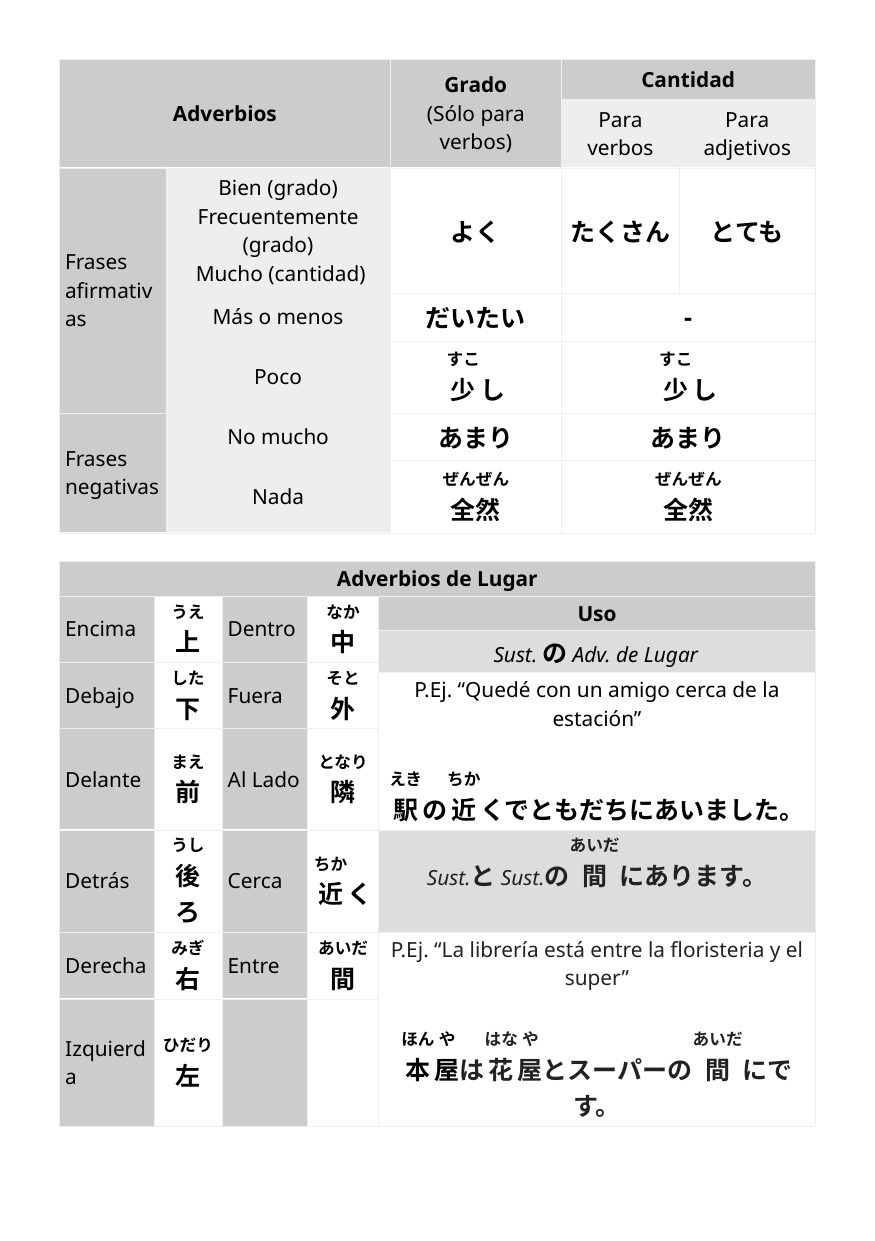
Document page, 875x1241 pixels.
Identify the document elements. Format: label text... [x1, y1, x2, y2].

table_cell P.Ej. “La librería está entre la floristeria y el super” ほん 本ほん屋やは花はな屋やとスーパーの間あいだにです。 [379, 933, 815, 1126]
table_cell Encima [60, 597, 154, 662]
table_cell - [562, 294, 815, 341]
table_header Cantidad [562, 60, 815, 99]
table_cell Bien (grado) Frecuentemente (grado) Mucho (cantidad) [167, 169, 390, 293]
table_cell とても [680, 169, 815, 293]
table_cell Nada [167, 461, 390, 532]
table_cell 間あいだ [308, 933, 378, 998]
table_cell 隣となり [308, 729, 378, 829]
table_cell 下した [155, 663, 222, 728]
table_cell Fuera [223, 663, 307, 728]
table_cell [223, 1000, 307, 1126]
table_cell よく [391, 169, 561, 293]
table_cell No mucho [167, 414, 390, 460]
table_header Grado (Sólo para verbos) [391, 60, 561, 167]
table_cell Dentro [223, 597, 307, 662]
table_cell あまり [562, 414, 815, 460]
table_header Adverbios [60, 60, 390, 167]
table_cell Para verbos [562, 100, 679, 167]
table_cell Sust. のAdv. de Lugar [379, 631, 815, 672]
table_cell あまり [391, 414, 561, 460]
table_cell Poco [167, 342, 390, 413]
table_cell 左ひだり [155, 1000, 222, 1126]
table_cell Izquierda [60, 1000, 154, 1126]
table_cell Delante [60, 729, 154, 829]
table_cell Para adjetivos [680, 100, 815, 167]
table_cell Frases negativas [60, 414, 166, 532]
table_cell P.Ej. “Quedé con un amigo cerca de la estación” えき 駅えきの近ちかくでともだちにあいました。 [379, 673, 815, 829]
table_cell 全然ぜんぜん [391, 461, 561, 532]
table_header Adverbios de Lugar [60, 562, 815, 596]
table_cell 後うしろ [155, 831, 222, 932]
table_cell 少すこし [562, 342, 815, 413]
table_cell 近ちかく [308, 831, 378, 932]
table_cell Más o menos [167, 294, 390, 341]
table_cell Detrás [60, 831, 154, 932]
table_cell 中なか [308, 597, 378, 662]
table_cell 前まえ [155, 729, 222, 829]
table_cell Uso [379, 597, 815, 630]
table_cell 全然ぜんぜん [562, 461, 815, 532]
table_cell Derecha [60, 933, 154, 998]
table_cell Frases afirmativas [60, 169, 166, 413]
table_cell 右みぎ [155, 933, 222, 998]
table_cell だいたい [391, 294, 561, 341]
table_cell Sust.とSust.の間あいだにあります。 [379, 831, 815, 932]
table_cell 外そと [308, 663, 378, 728]
table_cell [308, 1000, 378, 1126]
table_cell 少すこし [391, 342, 561, 413]
table_cell Debajo [60, 663, 154, 728]
table_cell Cerca [223, 831, 307, 932]
table_cell Al Lado [223, 729, 307, 829]
table_cell Entre [223, 933, 307, 998]
table_cell 上うえ [155, 597, 222, 662]
table_cell たくさん [562, 169, 679, 293]
